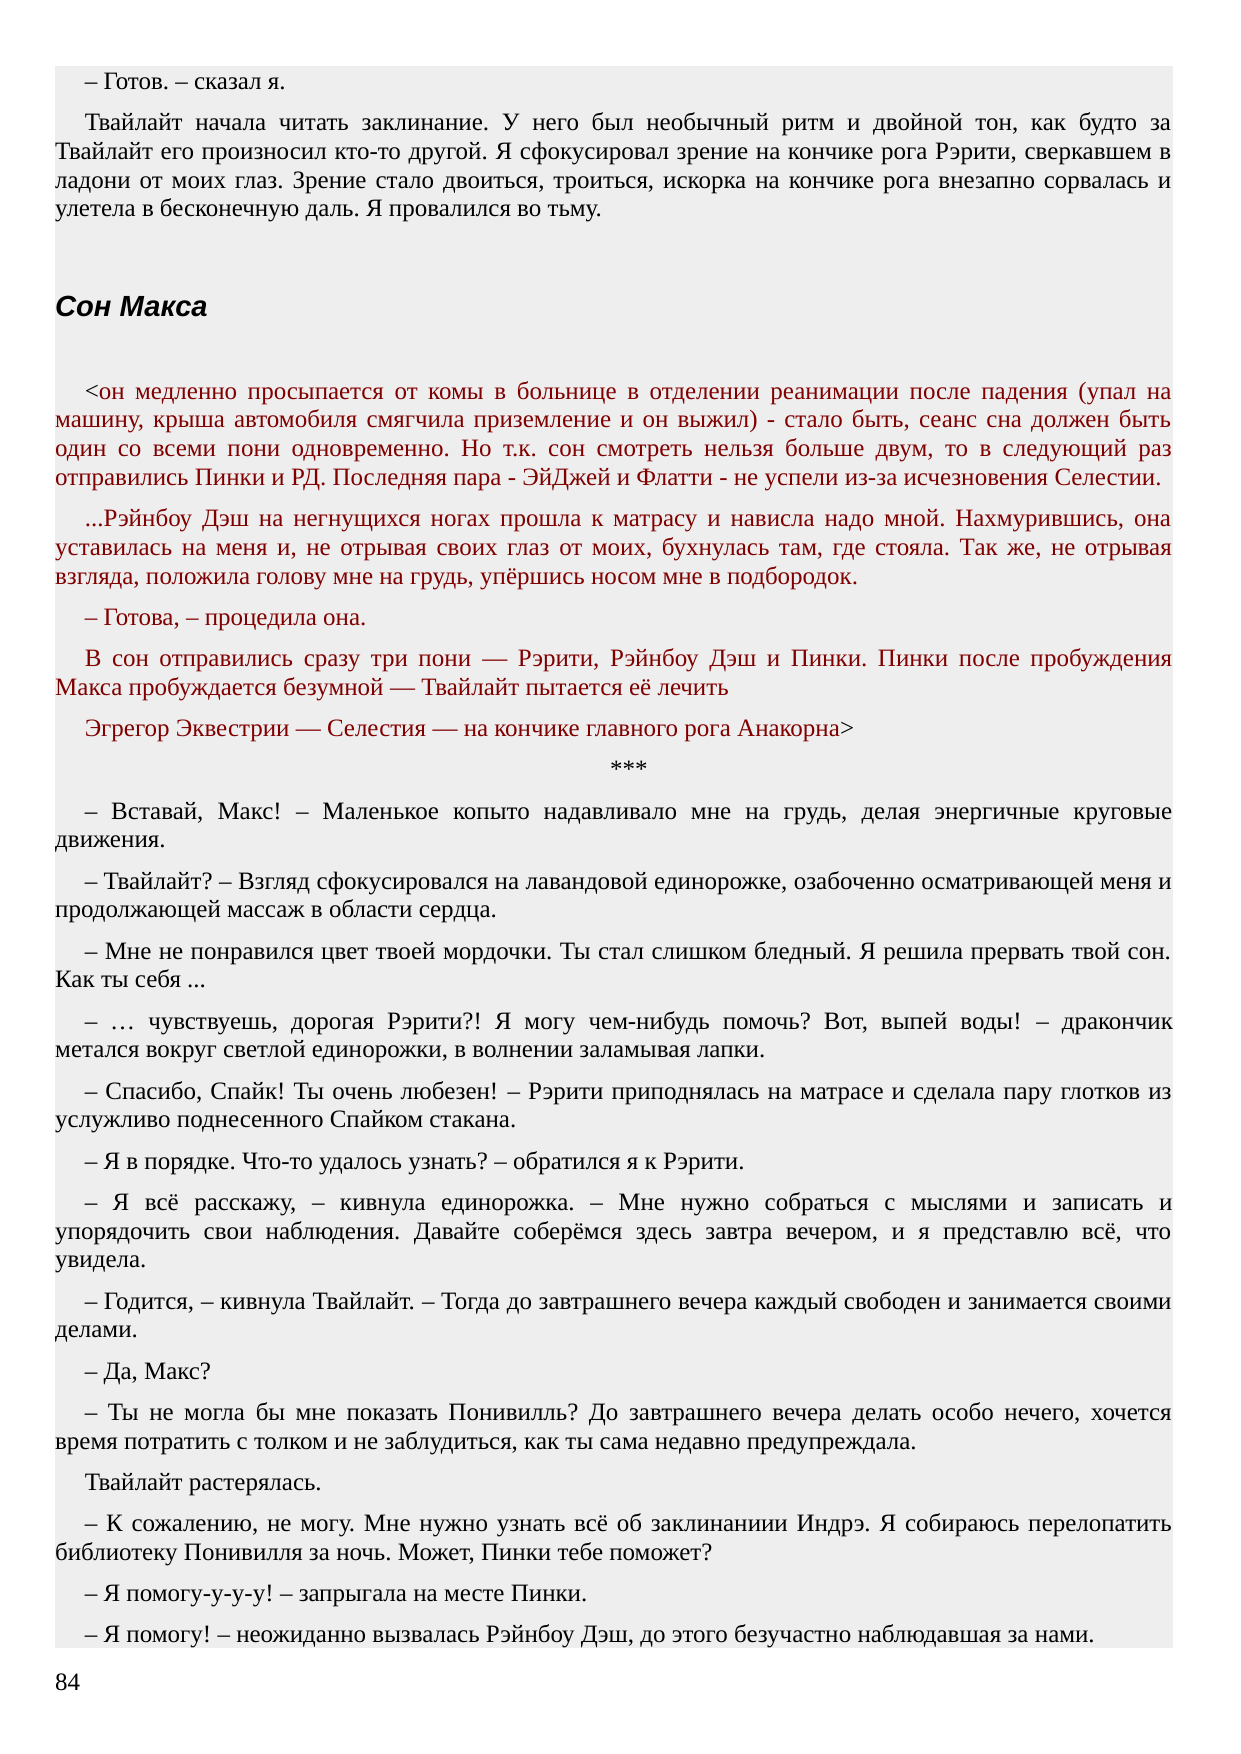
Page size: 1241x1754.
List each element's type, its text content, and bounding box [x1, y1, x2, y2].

text Твайлайт растерялась. [55, 1467, 1173, 1496]
text – … чувствуешь, дорогая Рэрити?! Я могу чем-нибудь помочь? Вот, выпей воды! – дракончик метался вокруг светлой единорожки, в волнении заламывая лапки. [55, 1006, 1173, 1063]
text <он медленно просыпается от комы в больнице в отделении реанимации после падения (упал на машину, крыша автомобиля смягчила приземление и он выжил) - стало быть, сеанс сна должен быть один со всеми пони одновременно. Но т.к. сон смотреть нельзя больше двум, то в следующий раз отправились Пинки и РД. Последняя пара - ЭйДжей и Флатти - не успели из-за исчезновения Селестии. [55, 376, 1173, 491]
text – Готов. – сказал я. [55, 66, 1173, 95]
text – Я всё расскажу, – кивнула единорожка. – Мне нужно собраться с мыслями и записать и упорядочить свои наблюдения. Давайте соберёмся здесь завтра вечером, и я представлю всё, что увидела. [55, 1187, 1173, 1273]
text Твайлайт начала читать заклинание. У него был необычный ритм и двойной тон, как будто за Твайлайт его произносил кто-то другой. Я сфокусировал зрение на кончике рога Рэрити, сверкавшем в ладони от моих глаз. Зрение стало двоиться, троиться, искорка на кончике рога внезапно сорвалась и улетела в бесконечную даль. Я провалился во тьму. [55, 107, 1173, 222]
subtitle Сон Макса [55, 288, 1173, 322]
text – К сожалению, не могу. Мне нужно узнать всё об заклинаниии Индрэ. Я собираюсь перелопатить библиотеку Понивилля за ночь. Может, Пинки тебе поможет? [55, 1508, 1173, 1566]
text – Годится, – кивнула Твайлайт. – Тогда до завтрашнего вечера каждый свободен и занимается своими делами. [55, 1286, 1173, 1343]
text – Я помогу! – неожиданно вызвалась Рэйнбоу Дэш, до этого безучастно наблюдавшая за нами. [55, 1619, 1173, 1648]
text – Да, Макс? [55, 1356, 1173, 1384]
text В сон отправились сразу три пони — Рэрити, Рэйнбоу Дэш и Пинки. Пинки после пробуждения Макса пробуждается безумной — Твайлайт пытается её лечить [55, 643, 1173, 701]
text ...Рэйнбоу Дэш на негнущихся ногах прошла к матрасу и нависла надо мной. Нахмурившись, она уставилась на меня и, не отрывая своих глаз от моих, бухнулась там, где стояла. Так же, не отрывая взгляда, положила голову мне на грудь, упёршись носом мне в подбородок. [55, 503, 1173, 589]
text – Спасибо, Спайк! Ты очень любезен! – Рэрити приподнялась на матрасе и сделала пару глотков из услужливо поднесенного Спайком стакана. [55, 1076, 1173, 1133]
text – Я помогу-у-у-у! – запрыгала на месте Пинки. [55, 1578, 1173, 1607]
text – Я в порядке. Что-то удалось узнать? – обратился я к Рэрити. [55, 1146, 1173, 1174]
text – Мне не понравился цвет твоей мордочки. Ты стал слишком бледный. Я решила прервать твой сон. Как ты себя ... [55, 936, 1173, 993]
text – Твайлайт? – Взгляд сфокусировался на лавандовой единорожке, озабоченно осматривающей меня и продолжающей массаж в области сердца. [55, 866, 1173, 923]
text – Вставай, Макс! – Маленькое копыто надавливало мне на грудь, делая энергичные круговые движения. [55, 796, 1173, 853]
text *** [55, 754, 1173, 783]
text Эгрегор Эквестрии — Селестия — на кончике главного рога Анакорна> [55, 713, 1173, 742]
text – Ты не могла бы мне показать Понивилль? До завтрашнего вечера делать особо нечего, хочется время потратить с толком и не заблудиться, как ты сама недавно предупреждала. [55, 1397, 1173, 1454]
text – Готова, – процедила она. [55, 602, 1173, 631]
